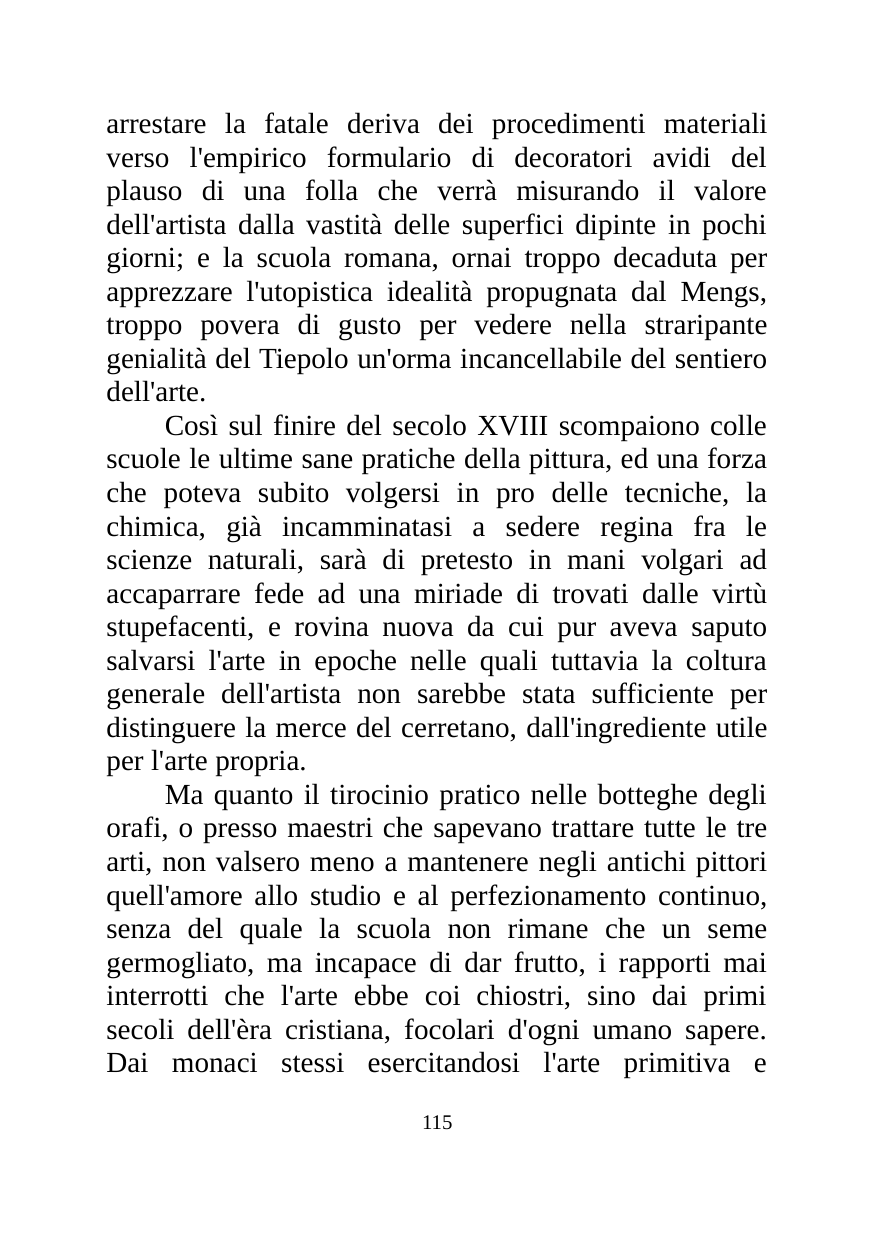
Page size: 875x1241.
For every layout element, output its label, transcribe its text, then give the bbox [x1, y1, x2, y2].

text arrestare la fatale deriva dei procedimenti materiali verso l'empirico formulario di decoratori avidi del plauso di una folla che verrà misurando il valore dell'artista dalla vastità delle superfici dipinte in pochi giorni; e la scuola romana, ornai troppo decaduta per apprezzare l'utopistica idealità propugnata dal Mengs, troppo povera di gusto per vedere nella straripante genialità del Tiepolo un'orma incancellabile del sentiero dell'arte. [106, 106, 768, 408]
text Ma quanto il tirocinio pratico nelle botteghe degli orafi, o presso maestri che sapevano trattare tutte le tre arti, non valsero meno a mantenere negli antichi pittori quell'amore allo studio e al perfezionamento continuo, senza del quale la scuola non rimane che un seme germogliato, ma incapace di dar frutto, i rapporti mai interrotti che l'arte ebbe coi chiostri, sino dai primi secoli dell'èra cristiana, focolari d'ogni umano sapere. Dai monaci stessi esercitandosi l'arte primitiva e [106, 777, 768, 1079]
text Così sul finire del secolo XVIII scompaiono colle scuole le ultime sane pratiche della pittura, ed una forza che poteva subito volgersi in pro delle tecniche, la chimica, già incamminatasi a sedere regina fra le scienze naturali, sarà di pretesto in mani volgari ad accaparrare fede ad una miriade di trovati dalle virtù stupefacenti, e rovina nuova da cui pur aveva saputo salvarsi l'arte in epoche nelle quali tuttavia la coltura generale dell'artista non sarebbe stata sufficiente per distinguere la merce del cerretano, dall'ingrediente utile per l'arte propria. [106, 408, 768, 777]
